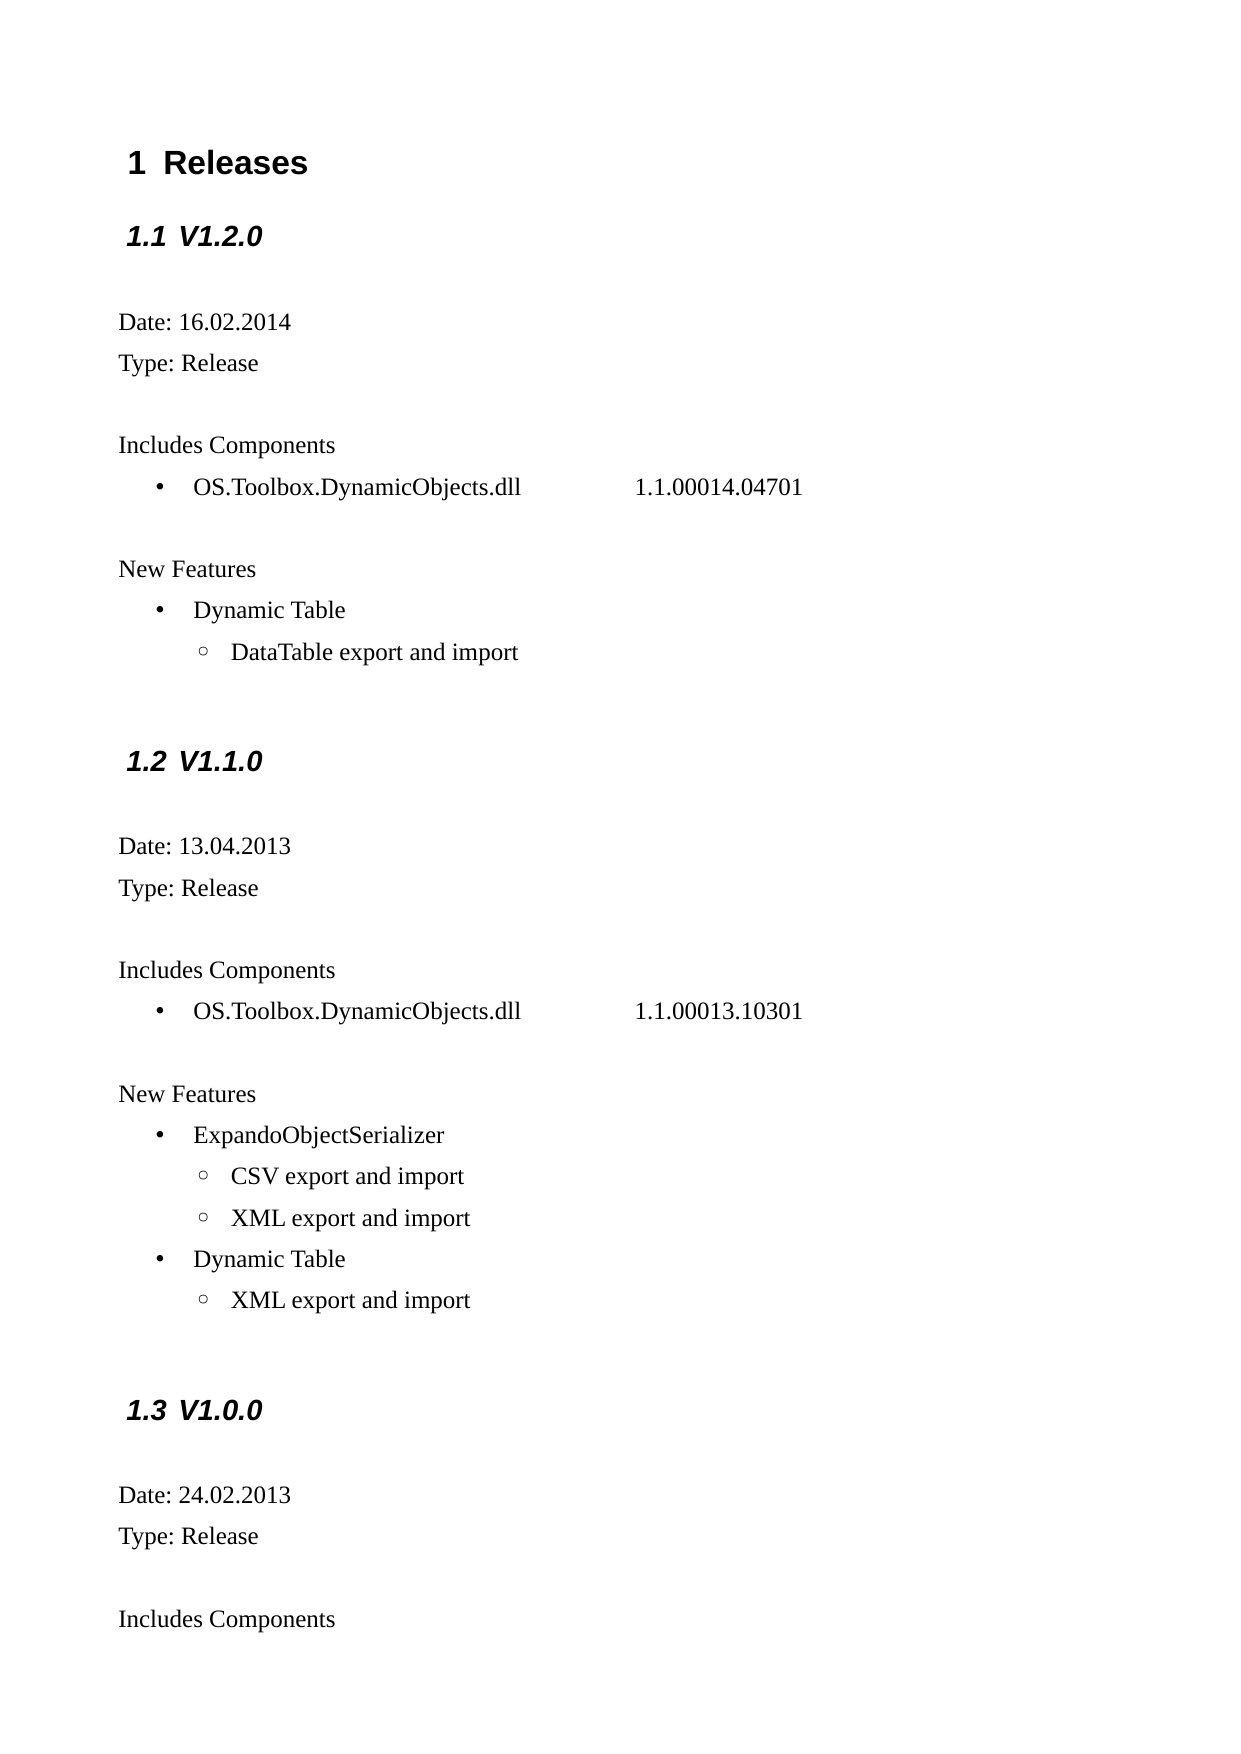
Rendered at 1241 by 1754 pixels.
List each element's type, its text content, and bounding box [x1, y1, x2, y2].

text Type: Release [118, 1521, 1122, 1550]
text Type: Release [118, 873, 1122, 901]
list OS.Toolbox.DynamicObjects.dll 1.1.00013.10301 [156, 996, 1122, 1025]
list Dynamic Table [156, 1244, 1122, 1273]
list ExpandoObjectSerializer [156, 1120, 1122, 1149]
text Date: 13.04.2013 [118, 831, 1122, 860]
list XML export and import [193, 1203, 1122, 1231]
text New Features [118, 554, 1122, 583]
text Includes Components [118, 955, 1122, 984]
text Date: 16.02.2014 [118, 307, 1122, 335]
subtitle V1.0.0 [118, 1393, 1122, 1426]
text New Features [118, 1079, 1122, 1108]
subtitle V1.2.0 [118, 219, 1122, 253]
list CSV export and import [193, 1161, 1122, 1190]
list OS.Toolbox.DynamicObjects.dll 1.1.00014.04701 [156, 472, 1122, 500]
list XML export and import [193, 1285, 1122, 1314]
text Includes Components [118, 430, 1122, 459]
text Type: Release [118, 348, 1122, 377]
subtitle Releases [118, 143, 1122, 182]
subtitle V1.1.0 [118, 744, 1122, 778]
list Dynamic Table [156, 595, 1122, 624]
list DataTable export and import [193, 637, 1122, 665]
text Includes Components [118, 1604, 1122, 1632]
text Date: 24.02.2013 [118, 1480, 1122, 1509]
